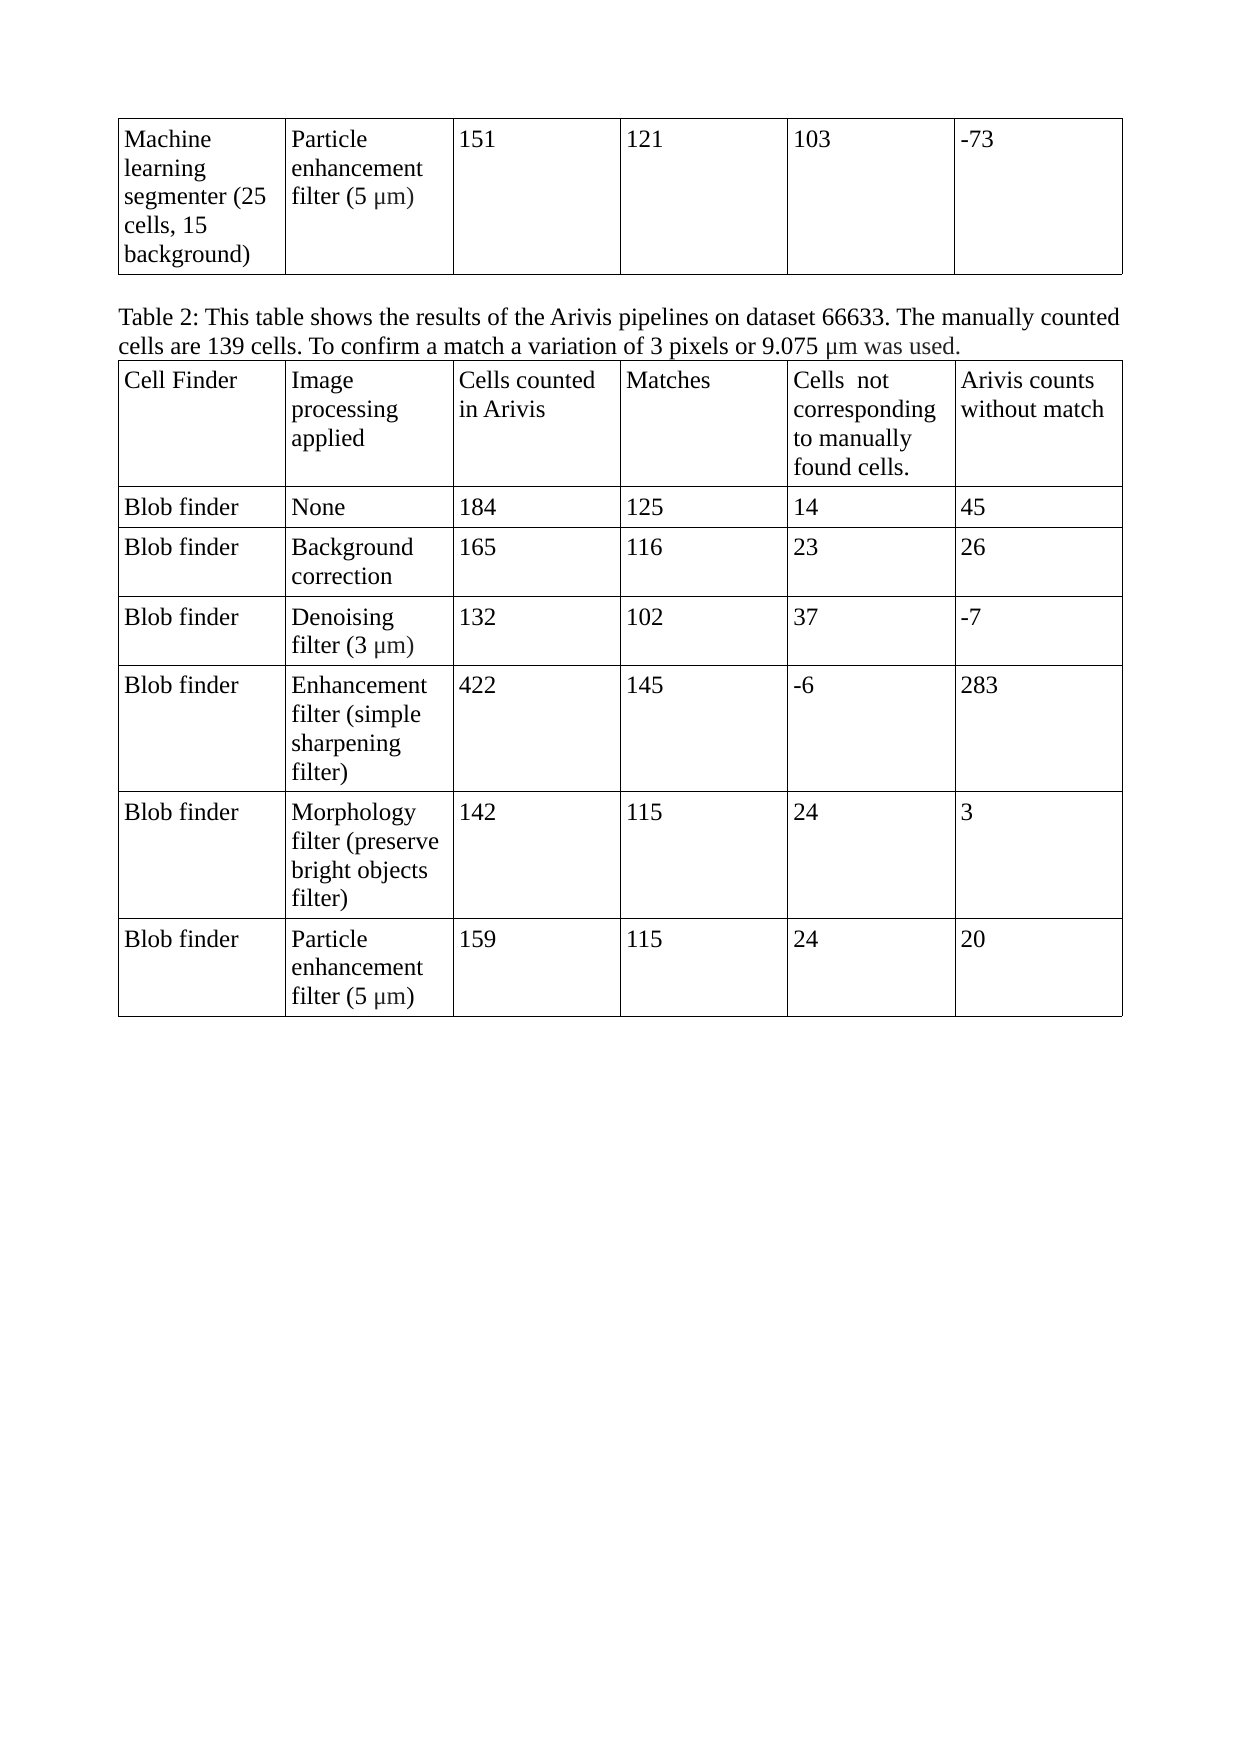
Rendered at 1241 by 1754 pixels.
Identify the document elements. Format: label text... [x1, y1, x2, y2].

table_cell 121 [621, 119, 787, 273]
table_cell 102 [621, 597, 787, 665]
table_header Image processing applied [286, 361, 453, 486]
table_header Matches [621, 361, 787, 486]
table_cell 103 [788, 119, 954, 273]
table_cell 422 [454, 666, 620, 791]
table_cell 45 [956, 487, 1122, 527]
table_cell Morphology filter (preserve bright objects filter) [286, 792, 453, 918]
table_cell 125 [621, 487, 787, 527]
table_cell 24 [788, 792, 955, 918]
table_cell 145 [621, 666, 787, 791]
table_cell Particle enhancement filter (5 μm) [286, 919, 453, 1016]
table_cell 23 [788, 528, 955, 596]
table_cell Blob finder [119, 528, 285, 596]
table_cell 37 [788, 597, 955, 665]
table_cell 24 [788, 919, 955, 1016]
table_cell 116 [621, 528, 787, 596]
table_cell 151 [454, 119, 620, 273]
table_cell Particle enhancement filter (5 μm) [286, 119, 453, 273]
table_cell 26 [956, 528, 1122, 596]
table_cell Machine learning segmenter (25 cells, 15 background) [119, 119, 285, 273]
table_cell 283 [956, 666, 1122, 791]
table_cell Blob finder [119, 597, 285, 665]
table_cell 115 [621, 919, 787, 1016]
table_cell -6 [788, 666, 955, 791]
table_header Cells counted in Arivis [454, 361, 620, 486]
table_cell None [286, 487, 453, 527]
table_cell 115 [621, 792, 787, 918]
table_cell 165 [454, 528, 620, 596]
text Table 2: This table shows the results of the Arivis pipelines on dataset 66633. The manually counted cells are 139 cells. To confirm a match a variation of 3 pixels or 9.075 μm was used. [118, 302, 1122, 360]
table_cell Denoising filter (3 μm) [286, 597, 453, 665]
table_cell Blob finder [119, 487, 285, 527]
table_cell 3 [956, 792, 1122, 918]
table_header Cell Finder [119, 361, 285, 486]
table_cell 142 [454, 792, 620, 918]
table_header Cells not corresponding to manually found cells. [788, 361, 955, 486]
table_cell 159 [454, 919, 620, 1016]
table_cell -73 [955, 119, 1122, 273]
table_header Arivis counts without match [956, 361, 1122, 486]
table_cell Blob finder [119, 666, 285, 791]
table_cell 14 [788, 487, 955, 527]
table_cell Background correction [286, 528, 453, 596]
table_cell -7 [956, 597, 1122, 665]
table_cell Blob finder [119, 792, 285, 918]
table_cell 132 [454, 597, 620, 665]
table_cell 20 [956, 919, 1122, 1016]
table_cell Enhancement filter (simple sharpening filter) [286, 666, 453, 791]
table_cell 184 [454, 487, 620, 527]
table_cell Blob finder [119, 919, 285, 1016]
